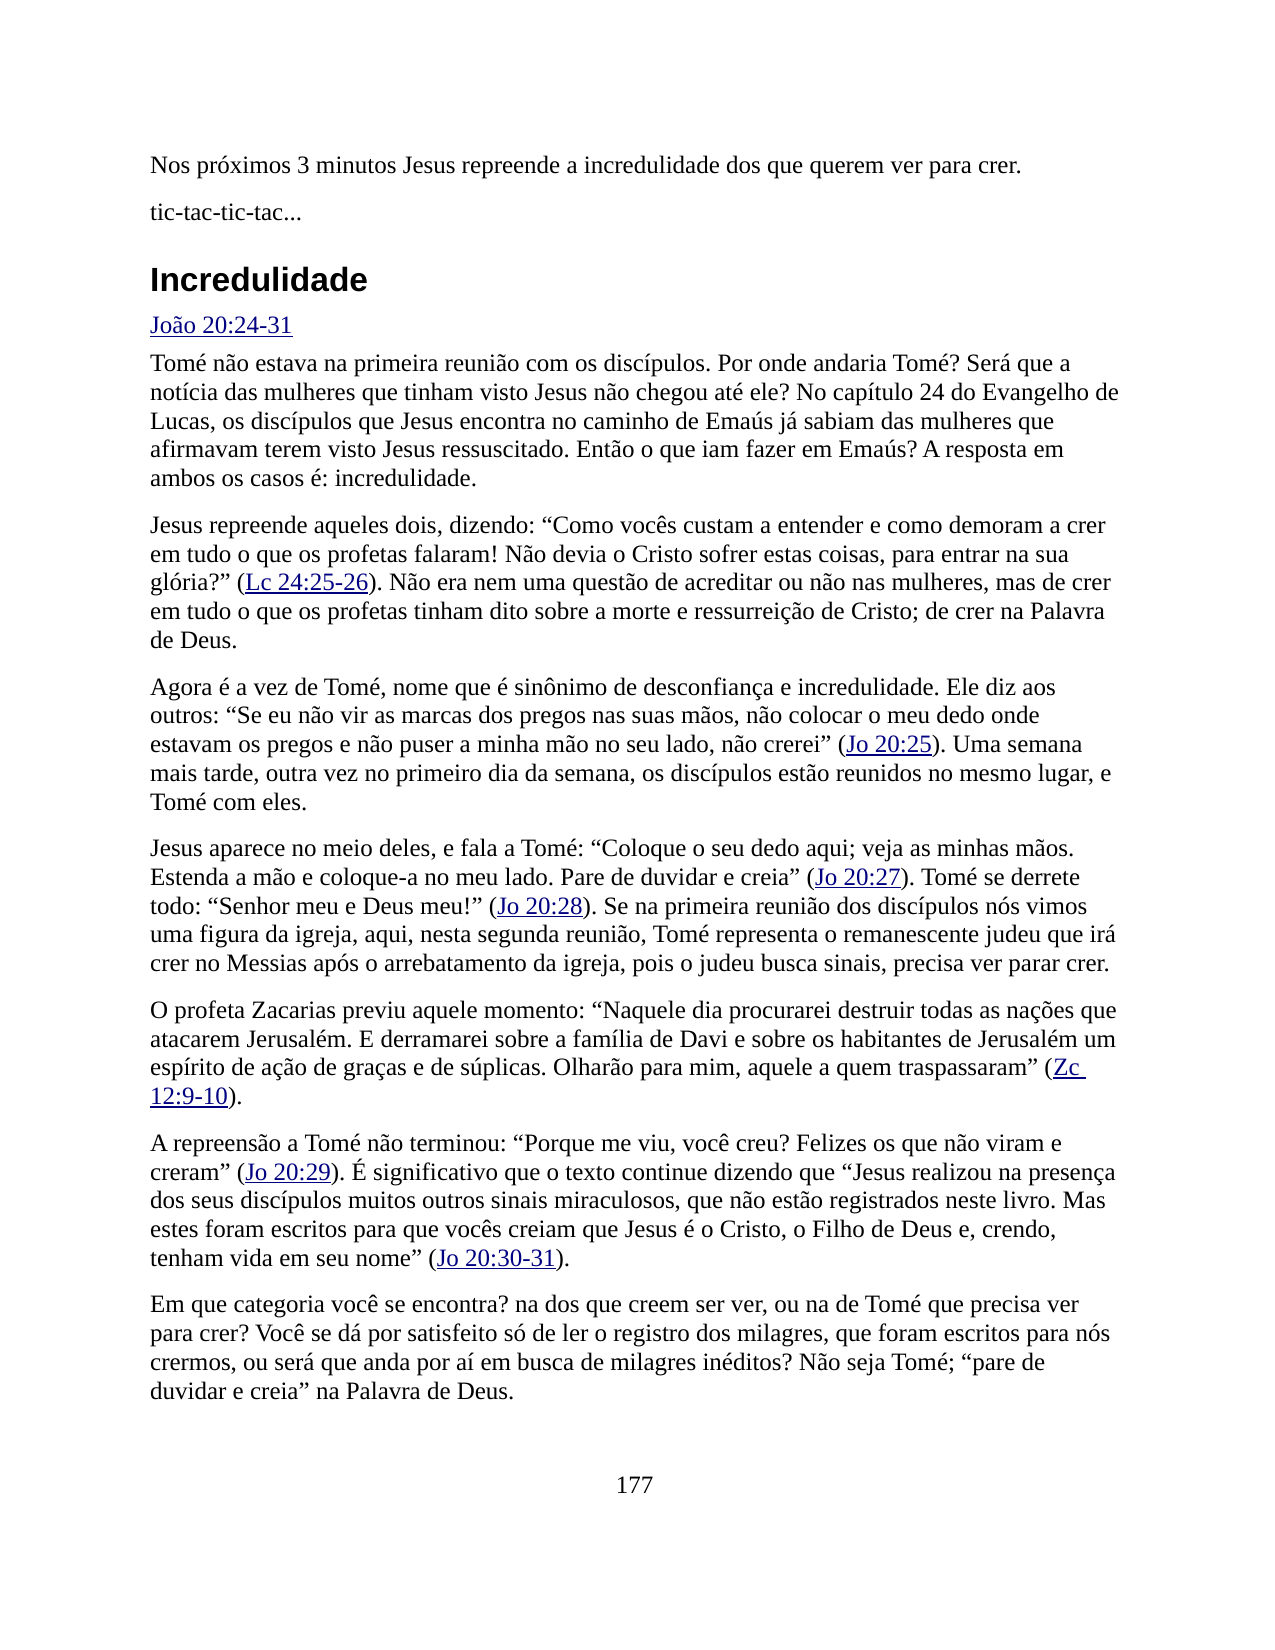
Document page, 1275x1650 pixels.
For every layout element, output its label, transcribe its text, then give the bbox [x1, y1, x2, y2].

text A repreensão a Tomé não terminou: “Porque me viu, você creu? Felizes os que não viram e creram” (Jo 20:29). É significativo que o texto continue dizendo que “Jesus realizou na presença dos seus discípulos muitos outros sinais miraculosos, que não estão registrados neste livro. Mas estes foram escritos para que vocês creiam que Jesus é o Cristo, o Filho de Deus e, crendo, tenham vida em seu nome” (Jo 20:30-31). [150, 1128, 1125, 1272]
text Tomé não estava na primeira reunião com os discípulos. Por onde andaria Tomé? Será que a notícia das mulheres que tinham visto Jesus não chegou até ele? No capítulo 24 do Evangelho de Lucas, os discípulos que Jesus encontra no caminho de Emaús já sabiam das mulheres que afirmavam terem visto Jesus ressuscitado. Então o que iam fazer em Emaús? A resposta em ambos os casos é: incredulidade. [150, 348, 1125, 492]
text Agora é a vez de Tomé, nome que é sinônimo de desconfiança e incredulidade. Ele diz aos outros: “Se eu não vir as marcas dos pregos nas suas mãos, não colocar o meu dedo onde estavam os pregos e não puser a minha mão no seu lado, não crerei” (Jo 20:25). Uma semana mais tarde, outra vez no primeiro dia da semana, os discípulos estão reunidos no mesmo lugar, e Tomé com eles. [150, 672, 1125, 815]
text Em que categoria você se encontra? na dos que creem ser ver, ou na de Tomé que precisa ver para crer? Você se dá por satisfeito só de ler o registro dos milagres, que foram escritos para nós crermos, ou será que anda por aí em busca de milagres inéditos? Não seja Tomé; “pare de duvidar e creia” na Palavra de Deus. [150, 1289, 1125, 1404]
subtitle Incredulidade [150, 259, 1125, 298]
text Nos próximos 3 minutos Jesus repreende a incredulidade dos que querem ver para crer. [150, 150, 1125, 179]
text tic-tac-tic-tac... [150, 197, 1125, 225]
text Jesus aparece no meio deles, e fala a Tomé: “Coloque o seu dedo aqui; veja as minhas mãos. Estenda a mão e coloque-a no meu lado. Pare de duvidar e creia” (Jo 20:27). Tomé se derrete todo: “Senhor meu e Deus meu!” (Jo 20:28). Se na primeira reunião dos discípulos nós vimos uma figura da igreja, aqui, nesta segunda reunião, Tomé representa o remanescente judeu que irá crer no Messias após o arrebatamento da igreja, pois o judeu busca sinais, precisa ver parar crer. [150, 833, 1125, 977]
text O profeta Zacarias previu aquele momento: “Naquele dia procurarei destruir todas as nações que atacarem Jerusalém. E derramarei sobre a família de Davi e sobre os habitantes de Jerusalém um espírito de ação de graças e de súplicas. Olharão para mim, aquele a quem traspassaram” (Zc 12:9-10). [150, 995, 1125, 1110]
text João 20:24-31 [150, 311, 1125, 339]
text Jesus repreende aqueles dois, dizendo: “Como vocês custam a entender e como demoram a crer em tudo o que os profetas falaram! Não devia o Cristo sofrer estas coisas, para entrar na sua glória?” (Lc 24:25-26). Não era nem uma questão de acreditar ou não nas mulheres, mas de crer em tudo o que os profetas tinham dito sobre a morte e ressurreição de Cristo; de crer na Palavra de Deus. [150, 510, 1125, 654]
